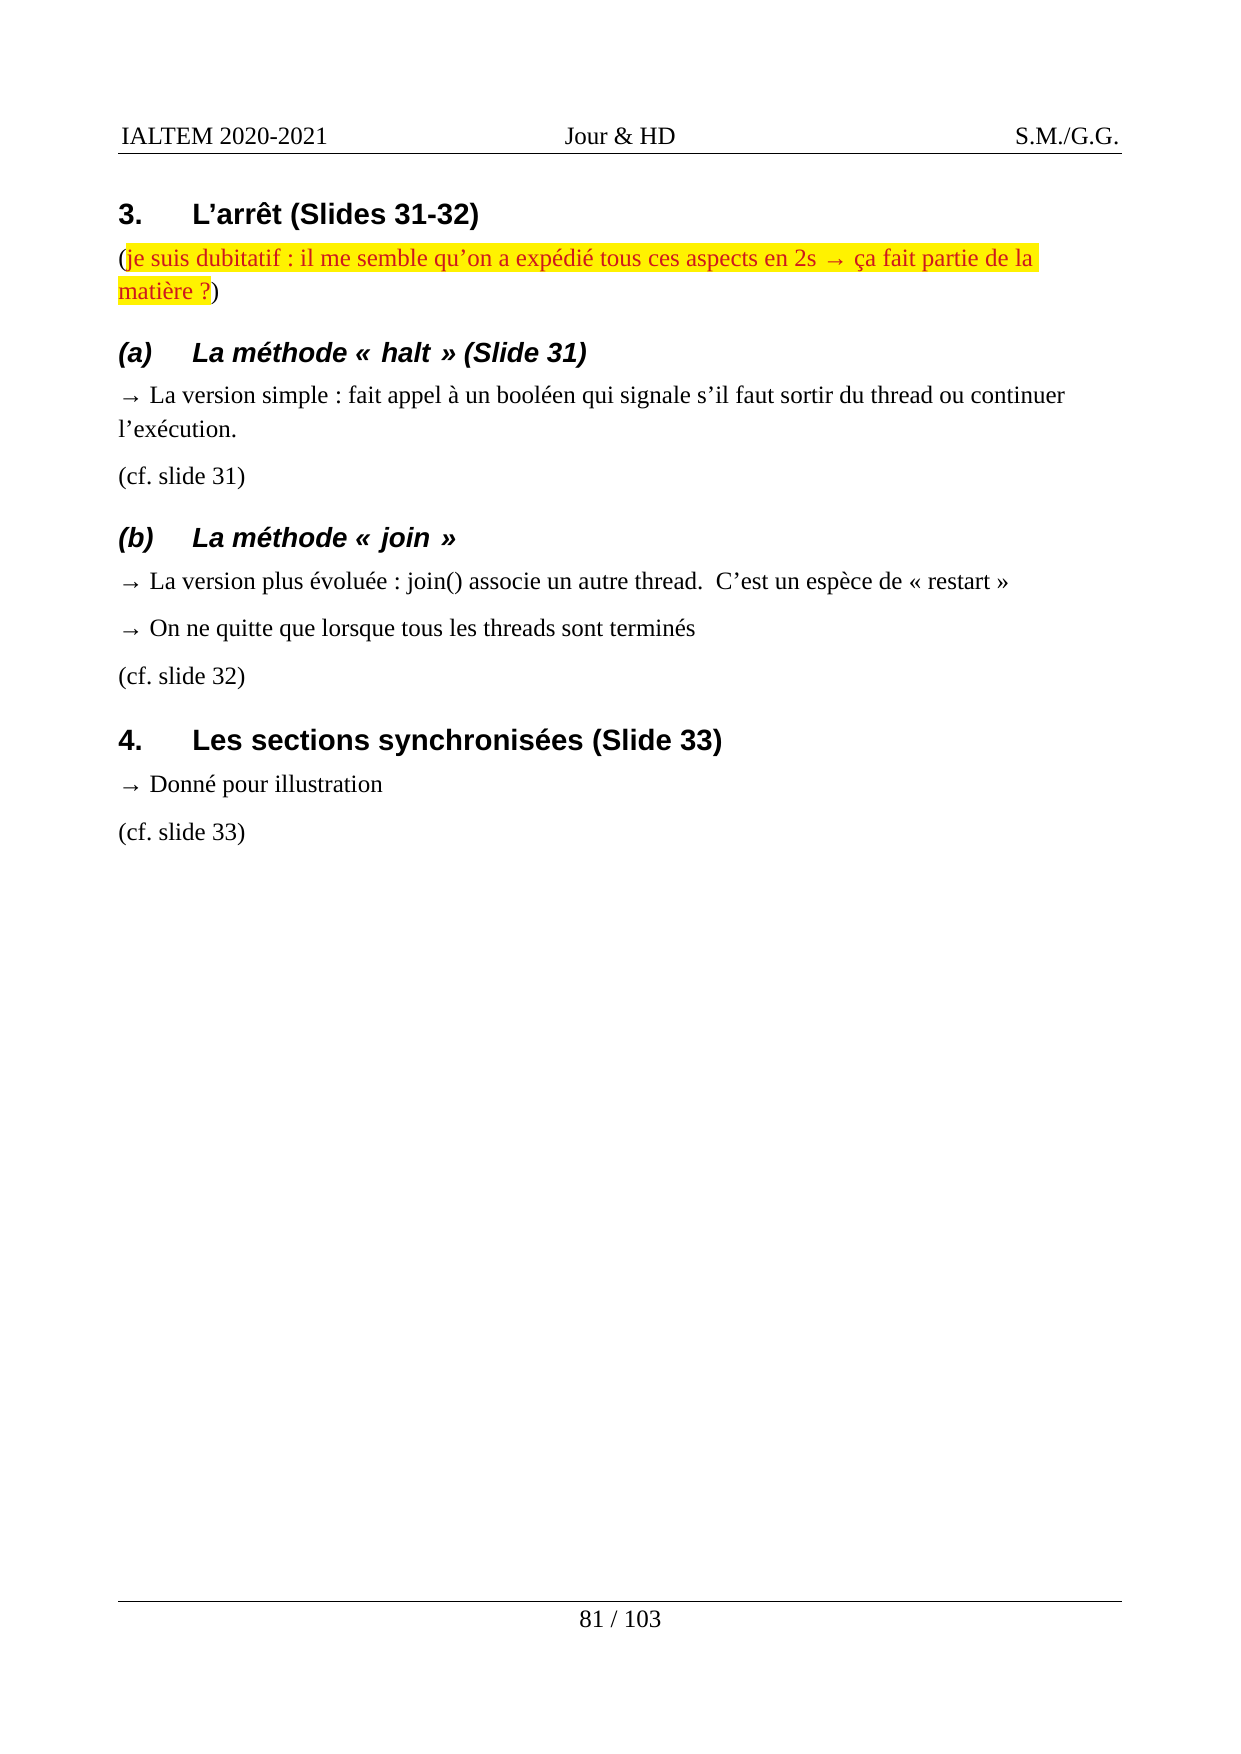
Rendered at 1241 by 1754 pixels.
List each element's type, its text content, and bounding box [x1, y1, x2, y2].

text → Donné pour illustration [118, 769, 1122, 798]
text → La version simple : fait appel à un booléen qui signale s’il faut sortir du thread ou continuer l’exécution. [118, 381, 1122, 442]
text → On ne quitte que lorsque tous les threads sont terminés [118, 613, 1122, 642]
text (cf. slide 33) [118, 817, 1122, 846]
text → La version plus évoluée : join() associe un autre thread. C’est un espèce de « restart » [118, 566, 1122, 594]
subtitle La méthode « halt » (Slide 31) [118, 336, 1122, 368]
text (cf. slide 32) [118, 661, 1122, 690]
subtitle Les sections synchronisées (Slide 33) [118, 723, 1122, 757]
subtitle La méthode « join » [118, 521, 1122, 553]
text (je suis dubitatif : il me semble qu’on a expédié tous ces aspects en 2s → ça fait partie de la matière ?) [118, 243, 1122, 305]
text (cf. slide 31) [118, 461, 1122, 490]
subtitle L’arrêt (Slides 31-32) [118, 197, 1122, 231]
